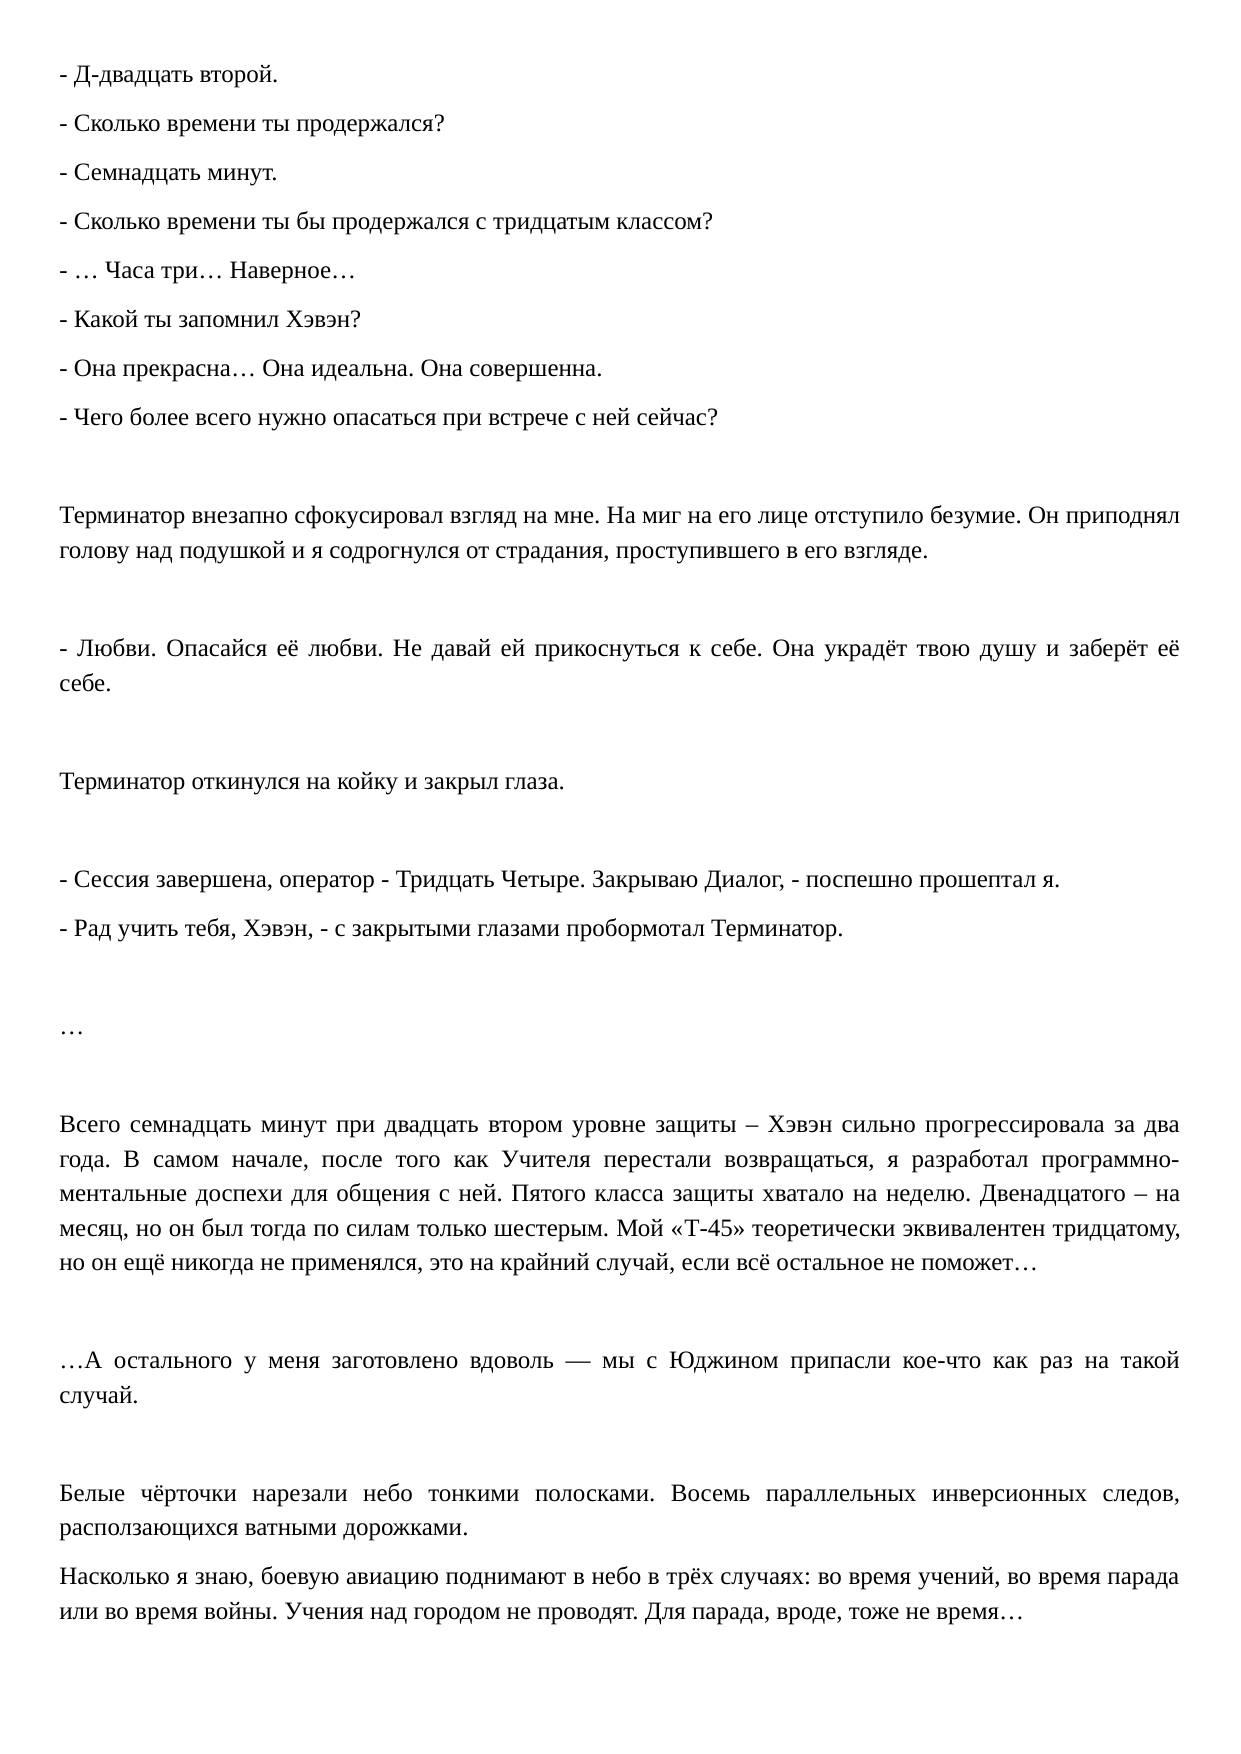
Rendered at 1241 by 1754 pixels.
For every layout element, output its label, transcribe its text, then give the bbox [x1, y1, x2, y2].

text - Сессия завершена, оператор - Тридцать Четыре. Закрываю Диалог, - поспешно прошептал я. [59, 864, 1181, 893]
text - Рад учить тебя, Хэвэн, - с закрытыми глазами пробормотал Терминатор. [59, 913, 1181, 942]
text Терминатор откинулся на койку и закрыл глаза. [59, 766, 1181, 794]
text Насколько я знаю, боевую авиацию поднимают в небо в трёх случаях: во время учений, во время парада или во время войны. Учения над городом не проводят. Для парада, вроде, тоже не время… [59, 1561, 1181, 1625]
text Всего семнадцать минут при двадцать втором уровне защиты – Хэвэн сильно прогрессировала за два года. В самом начале, после того как Учителя перестали возвращаться, я разработал программно-ментальные доспехи для общения с ней. Пятого класса защиты хватало на неделю. Двенадцатого – на месяц, но он был тогда по силам только шестерым. Мой «T-45» теоретически эквивалентен тридцатому, но он ещё никогда не применялся, это на крайний случай, если всё остальное не поможет… [59, 1109, 1181, 1276]
text - … Часа три… Наверное… [59, 255, 1181, 284]
text - Какой ты запомнил Хэвэн? [59, 304, 1181, 333]
text - Любви. Опасайся её любви. Не давай ей прикоснуться к себе. Она украдёт твою душу и заберёт её себе. [59, 633, 1181, 696]
text - Д-двадцать второй. [59, 59, 1181, 88]
text - Чего более всего нужно опасаться при встрече с ней сейчас? [59, 402, 1181, 431]
text - Сколько времени ты продержался? [59, 108, 1181, 137]
text Терминатор внезапно сфокусировал взгляд на мне. На миг на его лице отступило безумие. Он приподнял голову над подушкой и я содрогнулся от страдания, проступившего в его взгляде. [59, 501, 1181, 564]
text - Сколько времени ты бы продержался с тридцатым классом? [59, 206, 1181, 235]
text Белые чёрточки нарезали небо тонкими полосками. Восемь параллельных инверсионных следов, расползающихся ватными дорожками. [59, 1478, 1181, 1541]
text …А остального у меня заготовлено вдоволь — мы с Юджином припасли кое-что как раз на такой случай. [59, 1345, 1181, 1408]
text - Она прекрасна… Она идеальна. Она совершенна. [59, 353, 1181, 382]
text … [59, 1011, 1181, 1040]
text - Семнадцать минут. [59, 157, 1181, 186]
